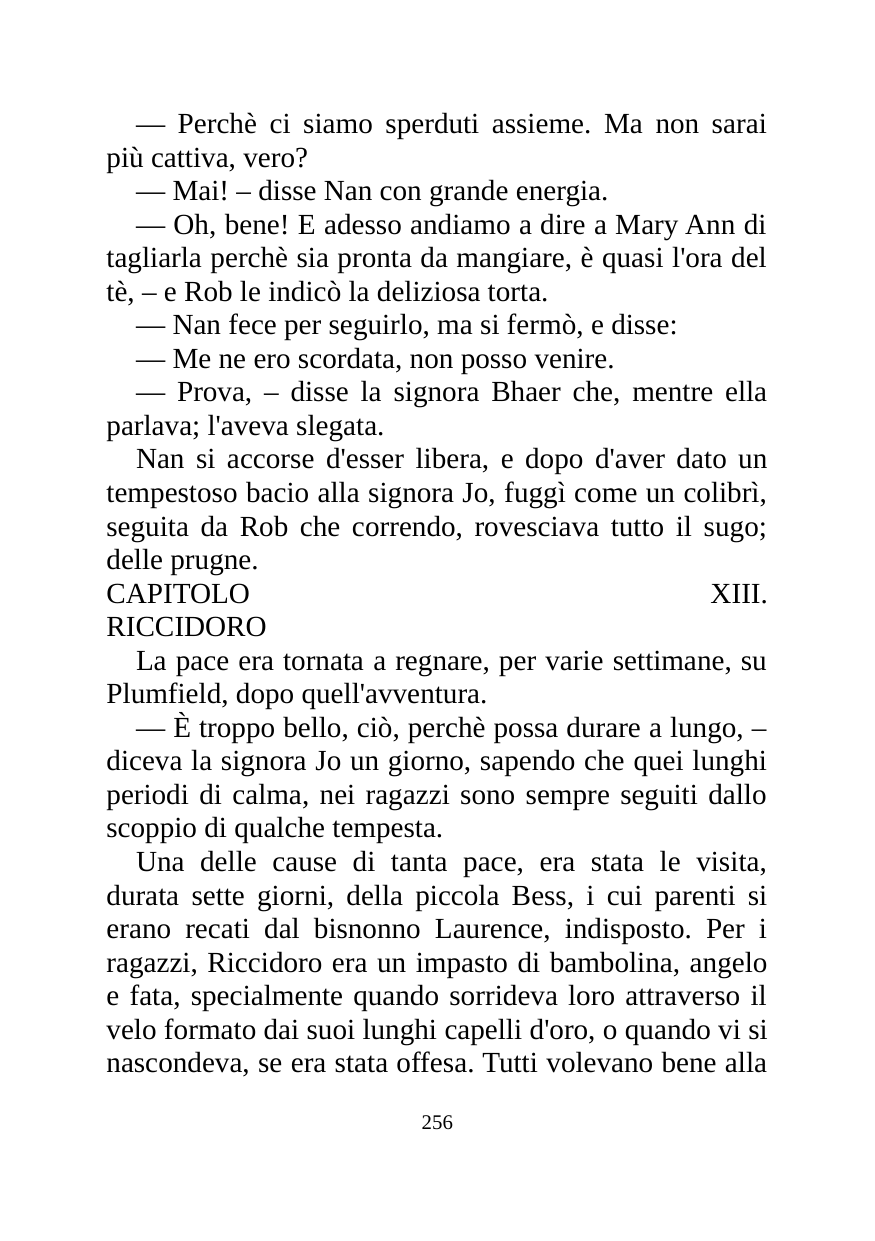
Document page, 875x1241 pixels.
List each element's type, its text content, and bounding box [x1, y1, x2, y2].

text — Perchè ci siamo sperduti assieme. Ma non sarai più cattiva, vero? [106, 106, 768, 173]
text — Me ne ero scordata, non posso venire. [106, 341, 768, 374]
text — Nan fece per seguirlo, ma si fermò, e disse: [106, 307, 768, 341]
text — È troppo bello, ciò, perchè possa durare a lungo, – diceva la signora Jo un giorno, sapendo che quei lunghi periodi di calma, nei ragazzi sono sempre seguiti dallo scoppio di qualche tempesta. [106, 710, 768, 844]
text — Mai! – disse Nan con grande energia. [106, 173, 768, 207]
text — Oh, bene! E adesso andiamo a dire a Mary Ann di tagliarla perchè sia pronta da mangiare, è quasi l'ora del tè, – e Rob le indicò la deliziosa torta. [106, 207, 768, 307]
subtitle CAPITOLO XIII. RICCIDORO [106, 576, 768, 643]
text Una delle cause di tanta pace, era stata le visita, durata sette giorni, della piccola Bess, i cui parenti si erano recati dal bisnonno Laurence, indisposto. Per i ragazzi, Riccidoro era un impasto di bambolina, angelo e fata, specialmente quando sorrideva loro attraverso il velo formato dai suoi lunghi capelli d'oro, o quando vi si nascondeva, se era stata offesa. Tutti volevano bene alla [106, 844, 768, 1079]
text La pace era tornata a regnare, per varie settimane, su Plumfield, dopo quell'avventura. [106, 643, 768, 710]
text — Prova, – disse la signora Bhaer che, mentre ella parlava; l'aveva slegata. [106, 374, 768, 442]
text Nan si accorse d'esser libera, e dopo d'aver dato un tempestoso bacio alla signora Jo, fuggì come un colibrì, seguita da Rob che correndo, rovesciava tutto il sugo; delle prugne. [106, 442, 768, 576]
